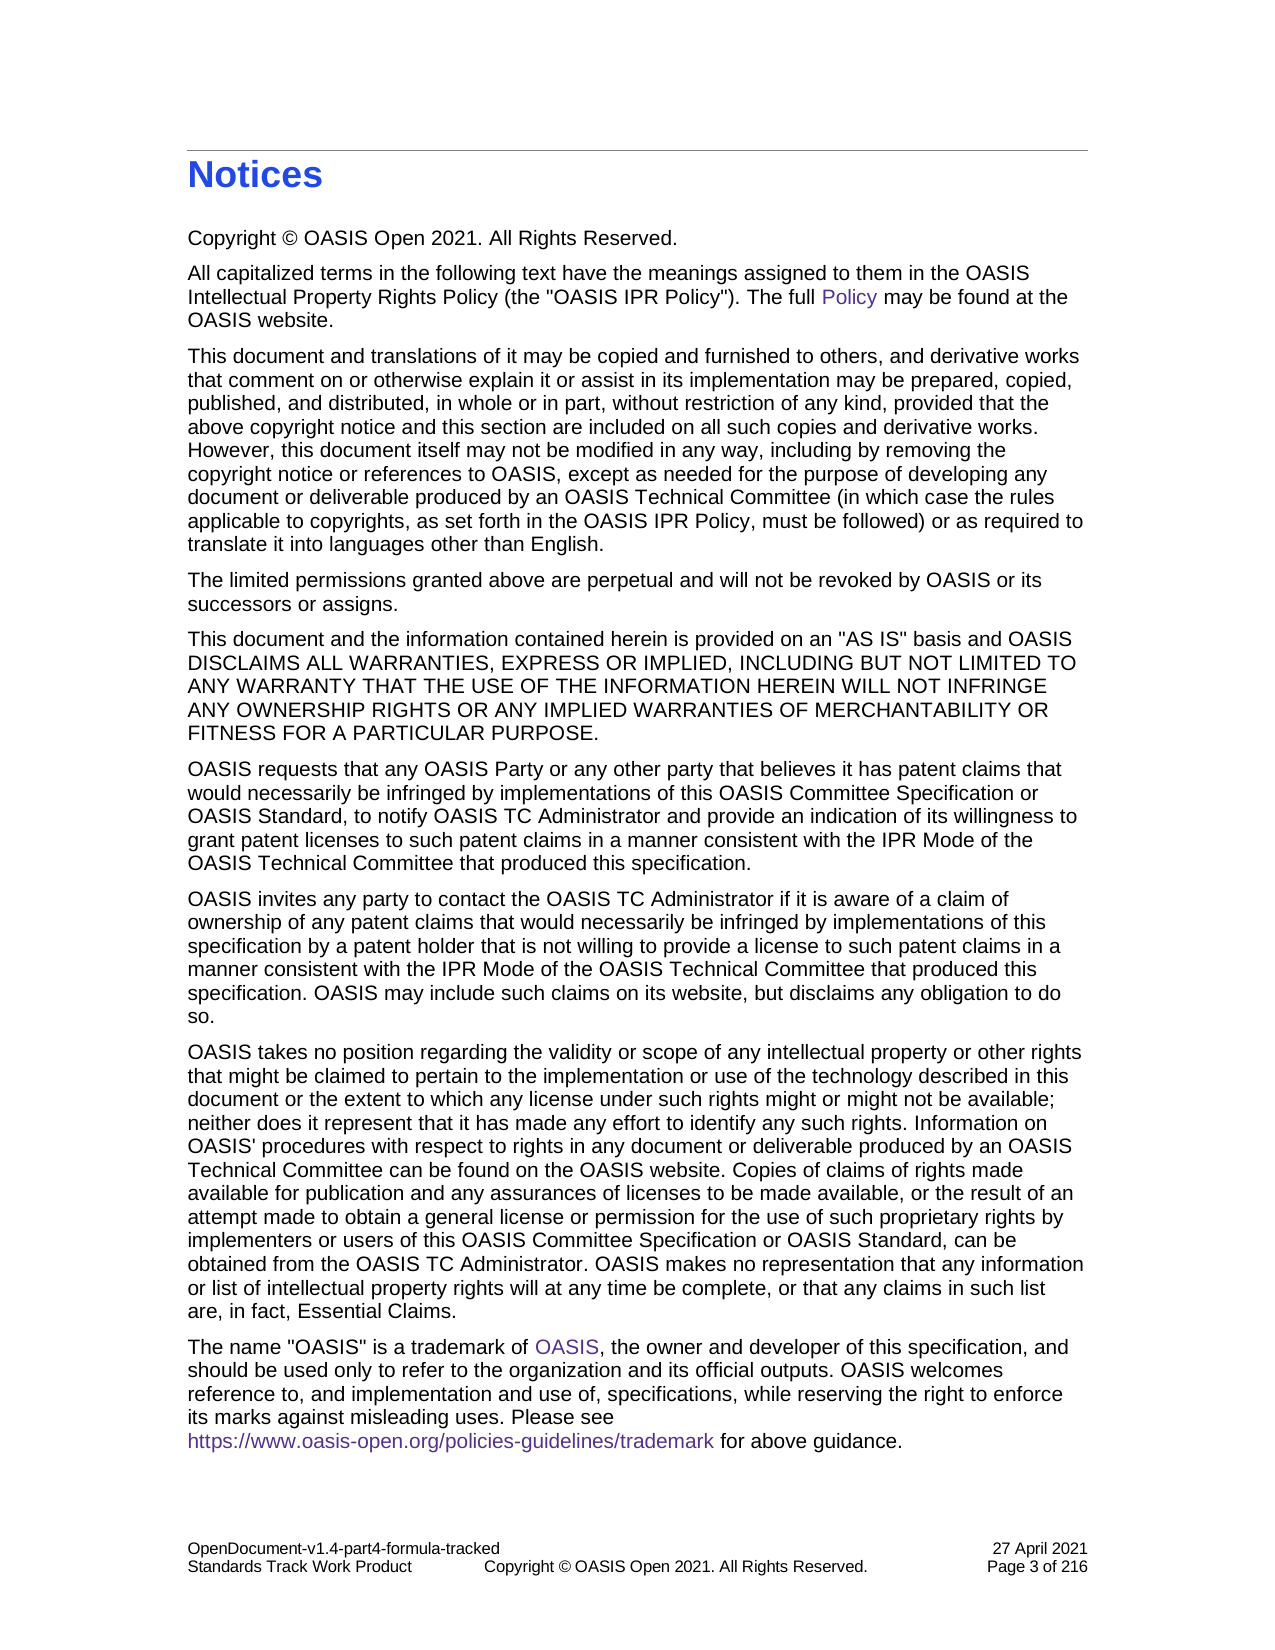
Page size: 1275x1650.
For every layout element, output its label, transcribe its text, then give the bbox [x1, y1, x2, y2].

text The limited permissions granted above are perpetual and will not be revoked by OASIS or its successors or assigns. [187, 568, 1088, 616]
text This document and the information contained herein is provided on an "AS IS" basis and OASIS DISCLAIMS ALL WARRANTIES, EXPRESS OR IMPLIED, INCLUDING BUT NOT LIMITED TO ANY WARRANTY THAT THE USE OF THE INFORMATION HEREIN WILL NOT INFRINGE ANY OWNERSHIP RIGHTS OR ANY IMPLIED WARRANTIES OF MERCHANTABILITY OR FITNESS FOR A PARTICULAR PURPOSE. [187, 628, 1088, 745]
text This document and translations of it may be copied and furnished to others, and derivative works that comment on or otherwise explain it or assist in its implementation may be prepared, copied, published, and distributed, in whole or in part, without restriction of any kind, provided that the above copyright notice and this section are included on all such copies and derivative works. However, this document itself may not be modified in any way, including by removing the copyright notice or references to OASIS, except as needed for the purpose of developing any document or deliverable produced by an OASIS Technical Committee (in which case the rules applicable to copyrights, as set forth in the OASIS IPR Policy, must be followed) or as required to translate it into languages other than English. [187, 344, 1088, 556]
text OASIS invites any party to contact the OASIS TC Administrator if it is aware of a claim of ownership of any patent claims that would necessarily be infringed by implementations of this specification by a patent holder that is not willing to provide a license to such patent claims in a manner consistent with the IPR Mode of the OASIS Technical Committee that produced this specification. OASIS may include such claims on its website, but disclaims any obligation to do so. [187, 887, 1088, 1028]
text OASIS requests that any OASIS Party or any other party that believes it has patent claims that would necessarily be infringed by implementations of this OASIS Committee Specification or OASIS Standard, to notify OASIS TC Administrator and provide an indication of its willingness to grant patent licenses to such patent claims in a manner consistent with the IPR Mode of the OASIS Technical Committee that produced this specification. [187, 757, 1088, 875]
text The name "OASIS" is a trademark of OASIS, the owner and developer of this specification, and should be used only to refer to the organization and its official outputs. OASIS welcomes reference to, and implementation and use of, specifications, while reserving the right to enforce its marks against misleading uses. Please see https://www.oasis-open.org/policies-guidelines/trademark for above guidance. [187, 1335, 1088, 1453]
text Copyright © OASIS Open 2021. All Rights Reserved. [187, 226, 1088, 250]
text All capitalized terms in the following text have the meanings assigned to them in the OASIS Intellectual Property Rights Policy (the "OASIS IPR Policy"). The full Policy may be found at the OASIS website. [187, 262, 1088, 332]
text OASIS takes no position regarding the validity or scope of any intellectual property or other rights that might be claimed to pertain to the implementation or use of the technology described in this document or the extent to which any license under such rights might or might not be available; neither does it represent that it has made any effort to identify any such rights. Information on OASIS' procedures with respect to rights in any document or deliverable produced by an OASIS Technical Committee can be found on the OASIS website. Copies of claims of rights made available for publication and any assurances of licenses to be made available, or the result of an attempt made to obtain a general license or permission for the use of such proprietary rights by implementers or users of this OASIS Committee Specification or OASIS Standard, can be obtained from the OASIS TC Administrator. OASIS makes no representation that any information or list of intellectual property rights will at any time be complete, or that any claims in such list are, in fact, Essential Claims. [187, 1041, 1088, 1323]
subtitle Notices [187, 151, 1088, 195]
